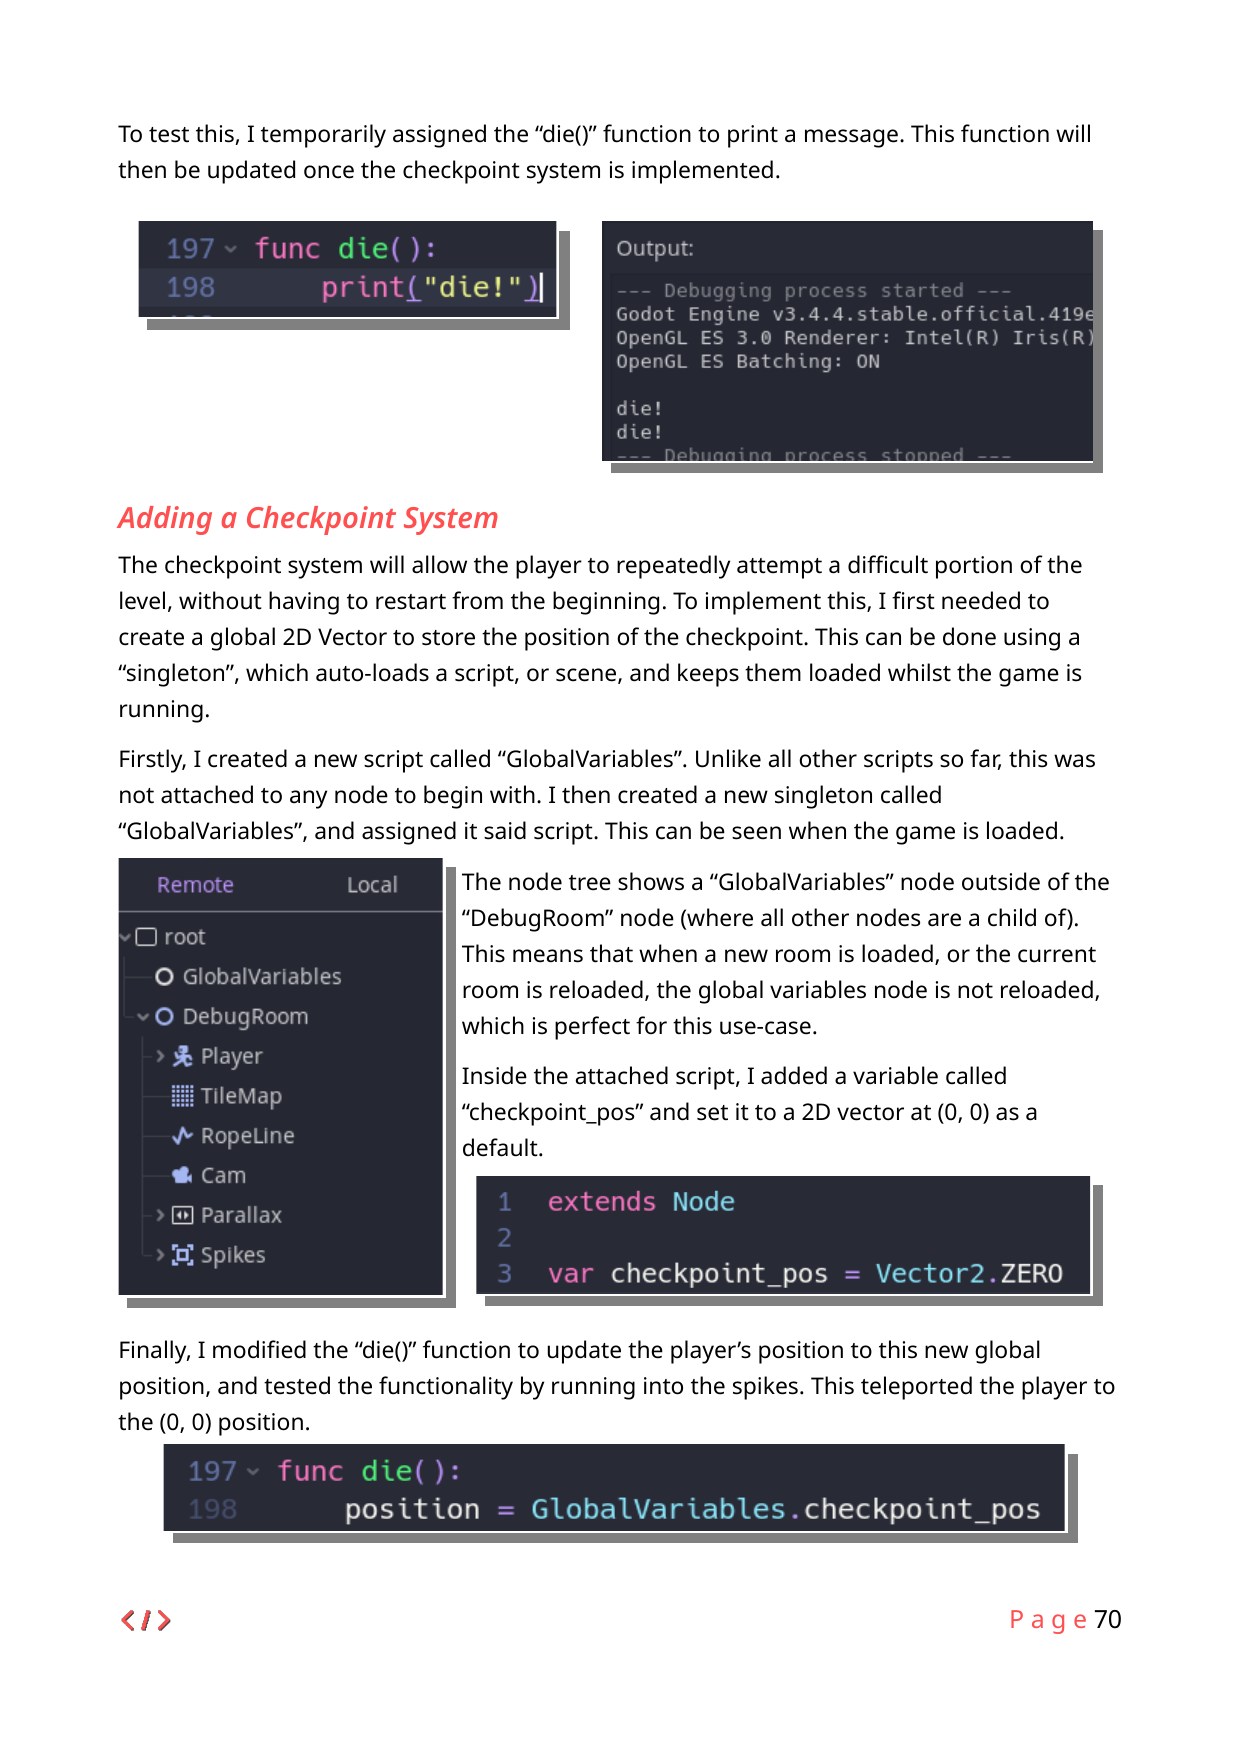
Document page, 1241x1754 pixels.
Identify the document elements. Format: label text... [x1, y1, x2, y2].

text The node tree shows a “GlobalVariables” node outside of the “DebugRoom” node (where all other nodes are a child of). This means that when a new room is loaded, or the current room is reloaded, the global variables node is not reloaded, which is perfect for this use-case. [118, 866, 1122, 1041]
text To test this, I temporarily assigned the “die()” function to print a message. This function will then be updated once the checkpoint system is implemented. [118, 118, 1122, 185]
text Firstly, I created a new script called “GlobalVariables”. Unlike all other scripts so far, this was not attached to any node to begin with. I then created a new singleton called “GlobalVariables”, and assigned it said script. This can be seen when the game is loaded. [118, 743, 1122, 847]
subtitle Adding a Checkpoint System [118, 219, 1122, 537]
picture [663, 257, 1093, 464]
text [118, 1060, 156, 1163]
picture [176, 257, 560, 320]
picture [511, 1209, 1093, 1296]
text [118, 1456, 1122, 1569]
picture [116, 1591, 175, 1649]
text Finally, I modified the “die()” function to update the player’s position to this new global position, and tested the functionality by running into the spikes. This teleported the player to the (0, 0) position. [118, 1334, 1122, 1437]
text Inside the attached script, I added a variable called “checkpoint_pos” and set it to a 2D vector at (0, 0) as a default. [456, 1060, 1122, 1163]
picture [208, 1479, 1068, 1533]
text The checkpoint system will allow the player to repeatedly attempt a difficult portion of the level, without having to restart from the beginning. To implement this, I first needed to create a global 2D Vector to store the position of the checkpoint. This can be done using a “singleton”, which auto-loads a script, or scene, and keeps them loaded whilst the game is running. [118, 549, 1122, 724]
picture [156, 896, 446, 1298]
